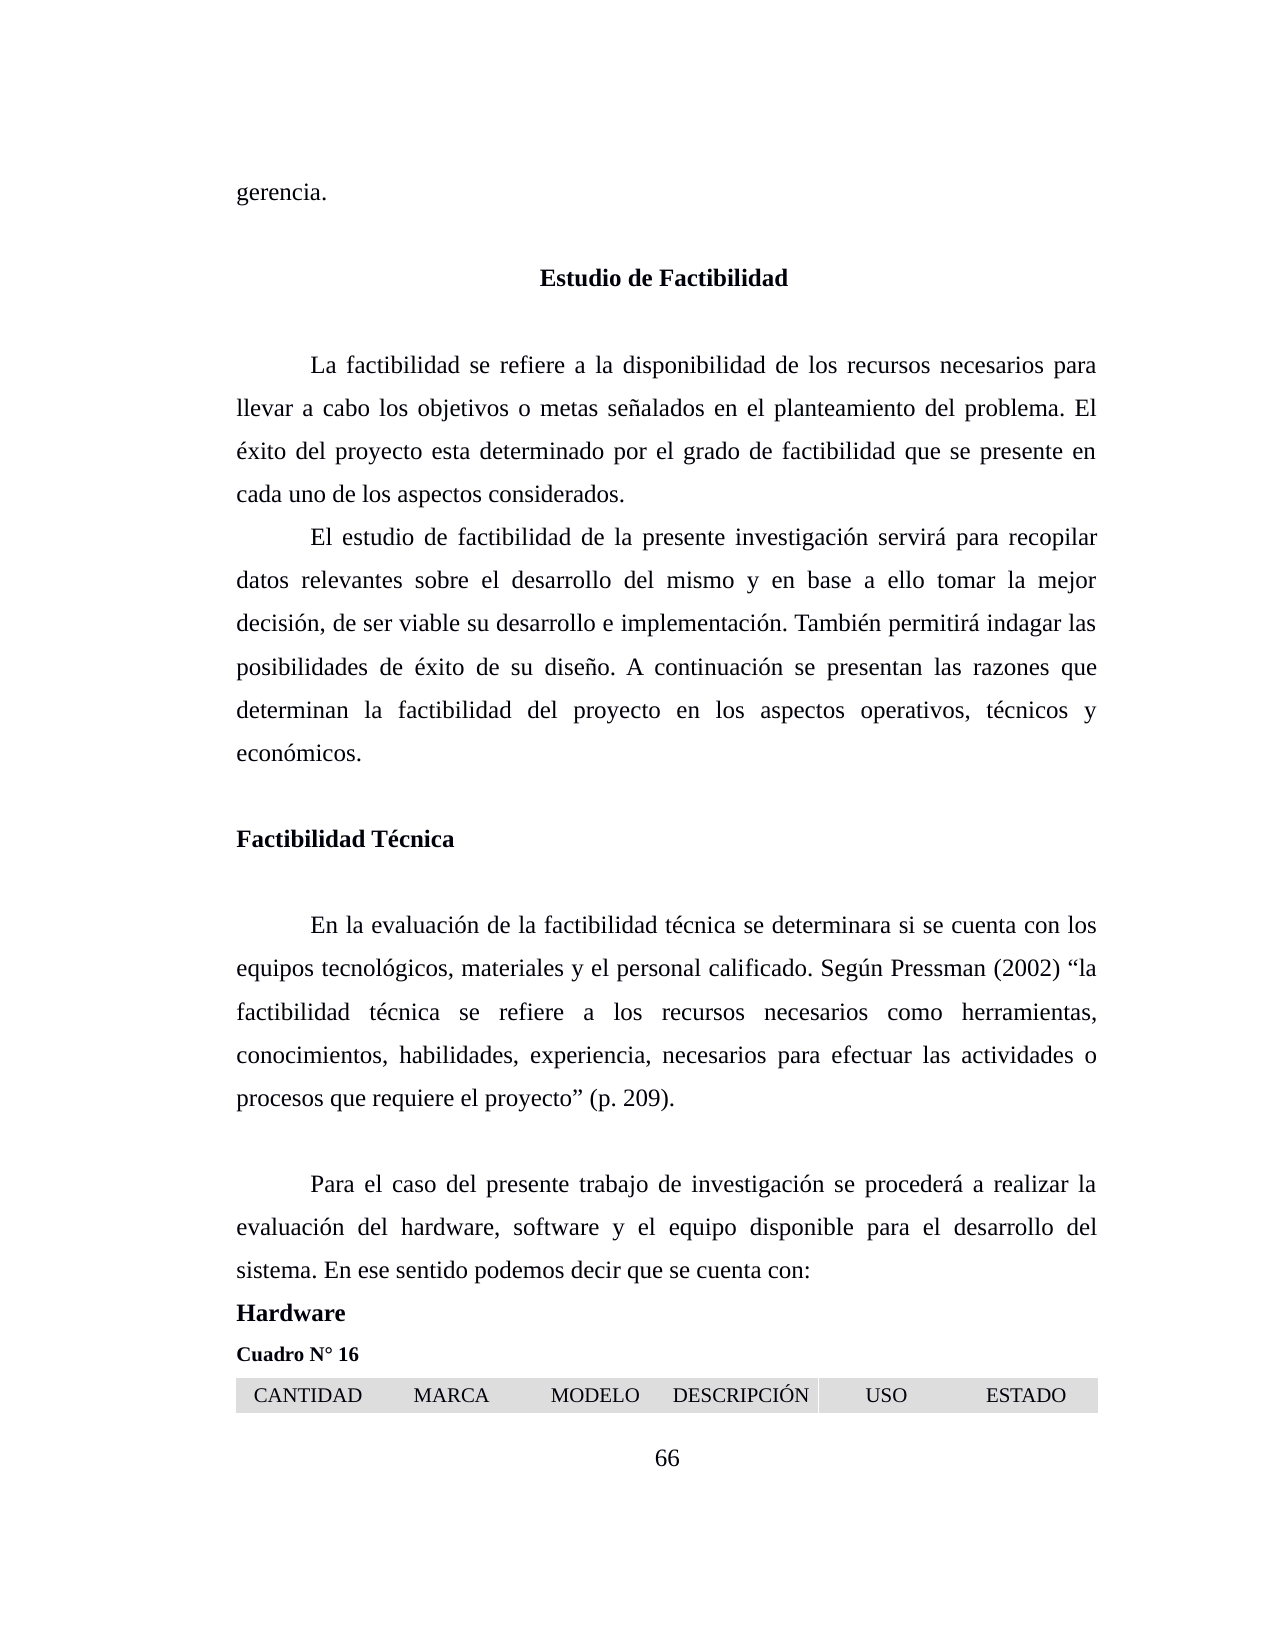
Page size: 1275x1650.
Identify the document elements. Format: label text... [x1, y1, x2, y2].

text Estudio de Factibilidad [236, 263, 1098, 292]
text La factibilidad se refiere a la disponibilidad de los recursos necesarios para llevar a cabo los objetivos o metas señalados en el planteamiento del problema. El éxito del proyecto esta determinado por el grado de factibilidad que se presente en cada uno de los aspectos considerados. [236, 350, 1098, 508]
text gerencia. [236, 177, 1098, 206]
text Cuadro N° 16 [236, 1342, 1098, 1366]
table_header USO [819, 1378, 954, 1413]
text En la evaluación de la factibilidad técnica se determinara si se cuenta con los equipos tecnológicos, materiales y el personal calificado. Según Pressman (2002) “la factibilidad técnica se refiere a los recursos necesarios como herramientas, conocimientos, habilidades, experiencia, necesarios para efectuar las actividades o procesos que requiere el proyecto” (p. 209). [236, 910, 1098, 1112]
table_header MODELO [523, 1378, 667, 1413]
text Hardware [236, 1298, 1098, 1327]
text El estudio de factibilidad de la presente investigación servirá para recopilar datos relevantes sobre el desarrollo del mismo y en base a ello tomar la mejor decisión, de ser viable su desarrollo e implementación. También permitirá indagar las posibilidades de éxito de su diseño. A continuación se presentan las razones que determinan la factibilidad del proyecto en los aspectos operativos, técnicos y económicos. [236, 522, 1098, 767]
text Factibilidad Técnica [236, 824, 1098, 853]
table_header DESCRIPCIÓN [667, 1378, 818, 1413]
table_header ESTADO [954, 1378, 1098, 1413]
text Para el caso del presente trabajo de investigación se procederá a realizar la evaluación del hardware, software y el equipo disponible para el desarrollo del sistema. En ese sentido podemos decir que se cuenta con: [236, 1169, 1098, 1284]
table_header MARCA [380, 1378, 523, 1413]
table_header CANTIDAD [236, 1378, 380, 1413]
